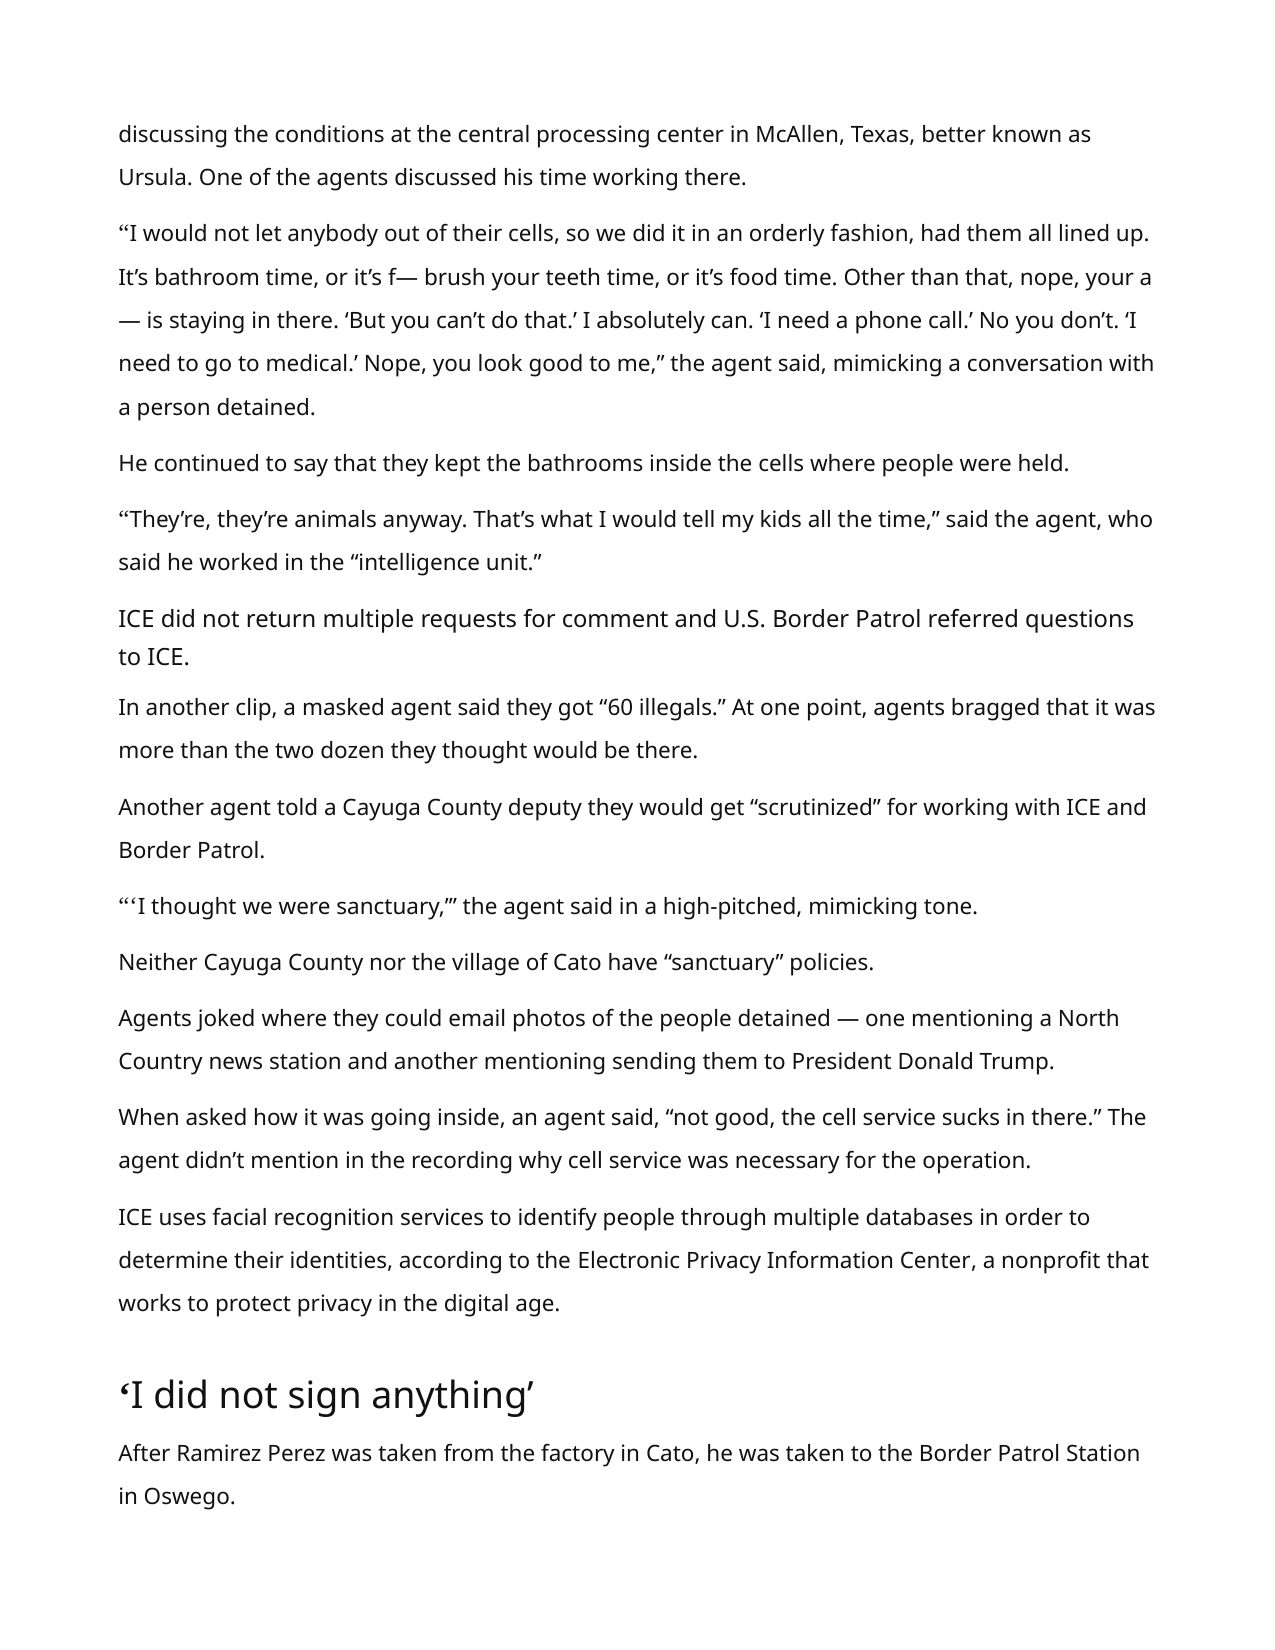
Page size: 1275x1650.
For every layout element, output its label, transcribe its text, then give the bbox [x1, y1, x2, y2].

text After Ramirez Perez was taken from the factory in Cato, he was taken to the Border Patrol Station in Oswego. [118, 1437, 1157, 1511]
text “‘I thought we were sanctuary,’” the agent said in a high-pitched, mimicking tone. [118, 890, 1157, 921]
subtitle ‘I did not sign anything’ [118, 1369, 1157, 1420]
text In another clip, a masked agent said they got “60 illegals.” At one point, agents bragged that it was more than the two dozen they thought would be there. [118, 691, 1157, 766]
text Agents joked where they could email photos of the people detained — one mentioning a North Country news station and another mentioning sending them to President Donald Trump. [118, 1002, 1157, 1076]
text ICE did not return multiple requests for comment and U.S. Border Patrol referred questions to ICE. [118, 602, 1157, 672]
text discussing the conditions at the central processing center in McAllen, Texas, better known as Ursula. One of the agents discussed his time working there. [118, 118, 1157, 192]
text When asked how it was going inside, an agent said, “not good, the cell service sucks in there.” The agent didn’t mention in the recording why cell service was necessary for the operation. [118, 1101, 1157, 1176]
text Neither Cayuga County nor the village of Cato have “sanctuary” policies. [118, 946, 1157, 977]
text ICE uses facial recognition services to identify people through multiple databases in order to determine their identities, according to the Electronic Privacy Information Center, a nonprofit that works to protect privacy in the digital age. [118, 1201, 1157, 1318]
text Another agent told a Cayuga County deputy they would get “scrutinized” for working with ICE and Border Patrol. [118, 791, 1157, 865]
text “I would not let anybody out of their cells, so we did it in an orderly fashion, had them all lined up. It’s bathroom time, or it’s f— brush your teeth time, or it’s food time. Other than that, nope, your a— is staying in there. ‘But you can’t do that.’ I absolutely can. ‘I need a phone call.’ No you don’t. ‘I need to go to medical.’ Nope, you look good to me,” the agent said, mimicking a conversation with a person detained. [118, 217, 1157, 422]
text “They’re, they’re animals anyway. That’s what I would tell my kids all the time,” said the agent, who said he worked in the “intelligence unit.” [118, 503, 1157, 577]
text He continued to say that they kept the bathrooms inside the cells where people were held. [118, 447, 1157, 478]
